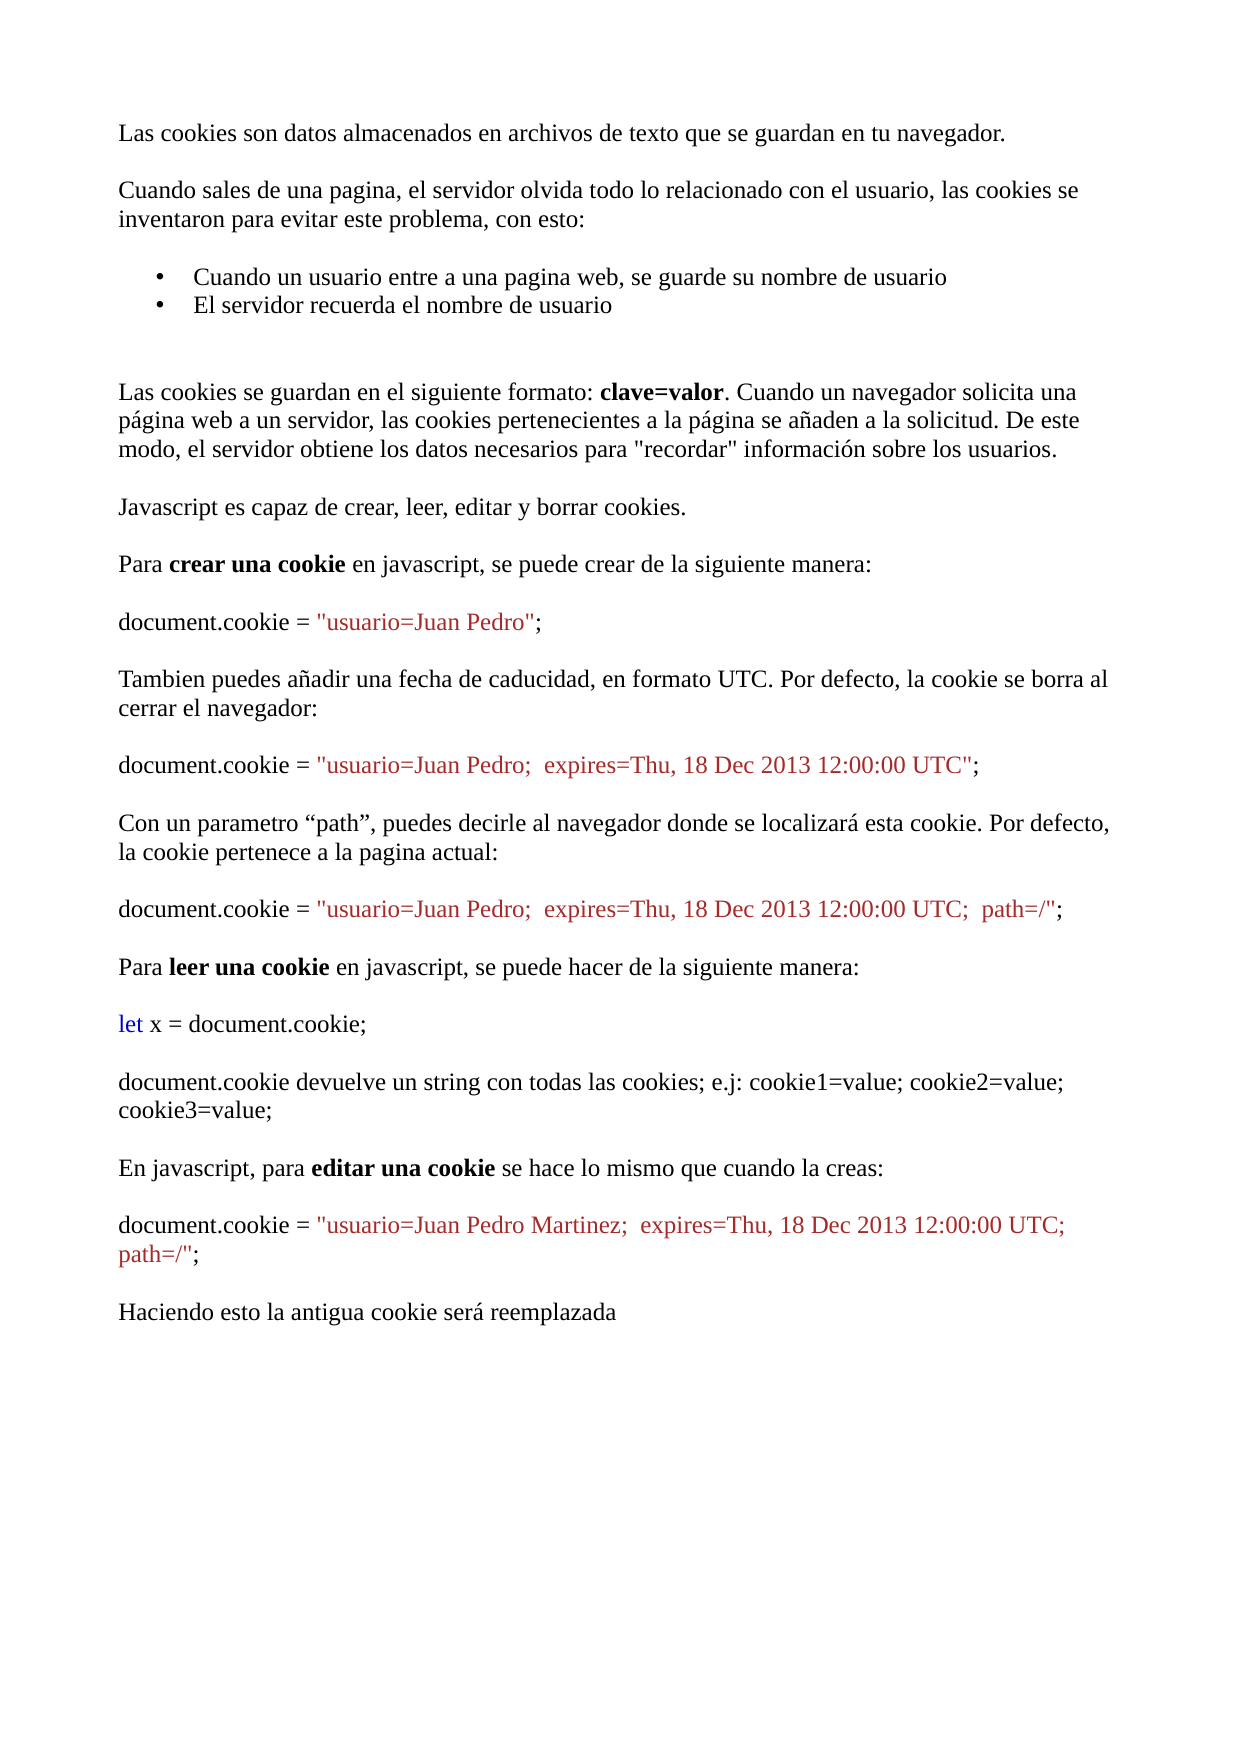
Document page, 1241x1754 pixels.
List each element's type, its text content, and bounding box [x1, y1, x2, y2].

text Haciendo esto la antigua cookie será reemplazada [118, 1297, 1122, 1326]
text Las cookies son datos almacenados en archivos de texto que se guardan en tu navegador. [118, 118, 1122, 147]
text Tambien puedes añadir una fecha de caducidad, en formato UTC. Por defecto, la cookie se borra al cerrar el navegador: [118, 664, 1122, 722]
text document.cookie = "usuario=Juan Pedro; expires=Thu, 18 Dec 2013 12:00:00 UTC"; [118, 751, 1122, 779]
text Cuando sales de una pagina, el servidor olvida todo lo relacionado con el usuario, las cookies se inventaron para evitar este problema, con esto: [118, 176, 1122, 233]
text Con un parametro “path”, puedes decirle al navegador donde se localizará esta cookie. Por defecto, la cookie pertenece a la pagina actual: [118, 808, 1122, 866]
text Javascript es capaz de crear, leer, editar y borrar cookies. [118, 492, 1122, 521]
text En javascript, para editar una cookie se hace lo mismo que cuando la creas: [118, 1153, 1122, 1182]
text Para crear una cookie en javascript, se puede crear de la siguiente manera: [118, 549, 1122, 578]
list El servidor recuerda el nombre de usuario [156, 291, 1122, 319]
text let x = document.cookie; [118, 1009, 1122, 1038]
text document.cookie = "usuario=Juan Pedro; expires=Thu, 18 Dec 2013 12:00:00 UTC; path=/"; [118, 894, 1122, 923]
text document.cookie = "usuario=Juan Pedro"; [118, 607, 1122, 636]
text Las cookies se guardan en el siguiente formato: clave=valor. Cuando un navegador solicita una página web a un servidor, las cookies pertenecientes a la página se añaden a la solicitud. De este modo, el servidor obtiene los datos necesarios para "recordar" información sobre los usuarios. [118, 377, 1122, 463]
text Para leer una cookie en javascript, se puede hacer de la siguiente manera: [118, 952, 1122, 981]
text document.cookie devuelve un string con todas las cookies; e.j: cookie1=value; cookie2=value; cookie3=value; [118, 1067, 1122, 1124]
text document.cookie = "usuario=Juan Pedro Martinez; expires=Thu, 18 Dec 2013 12:00:00 UTC; path=/"; [118, 1211, 1122, 1268]
list Cuando un usuario entre a una pagina web, se guarde su nombre de usuario [156, 262, 1122, 291]
